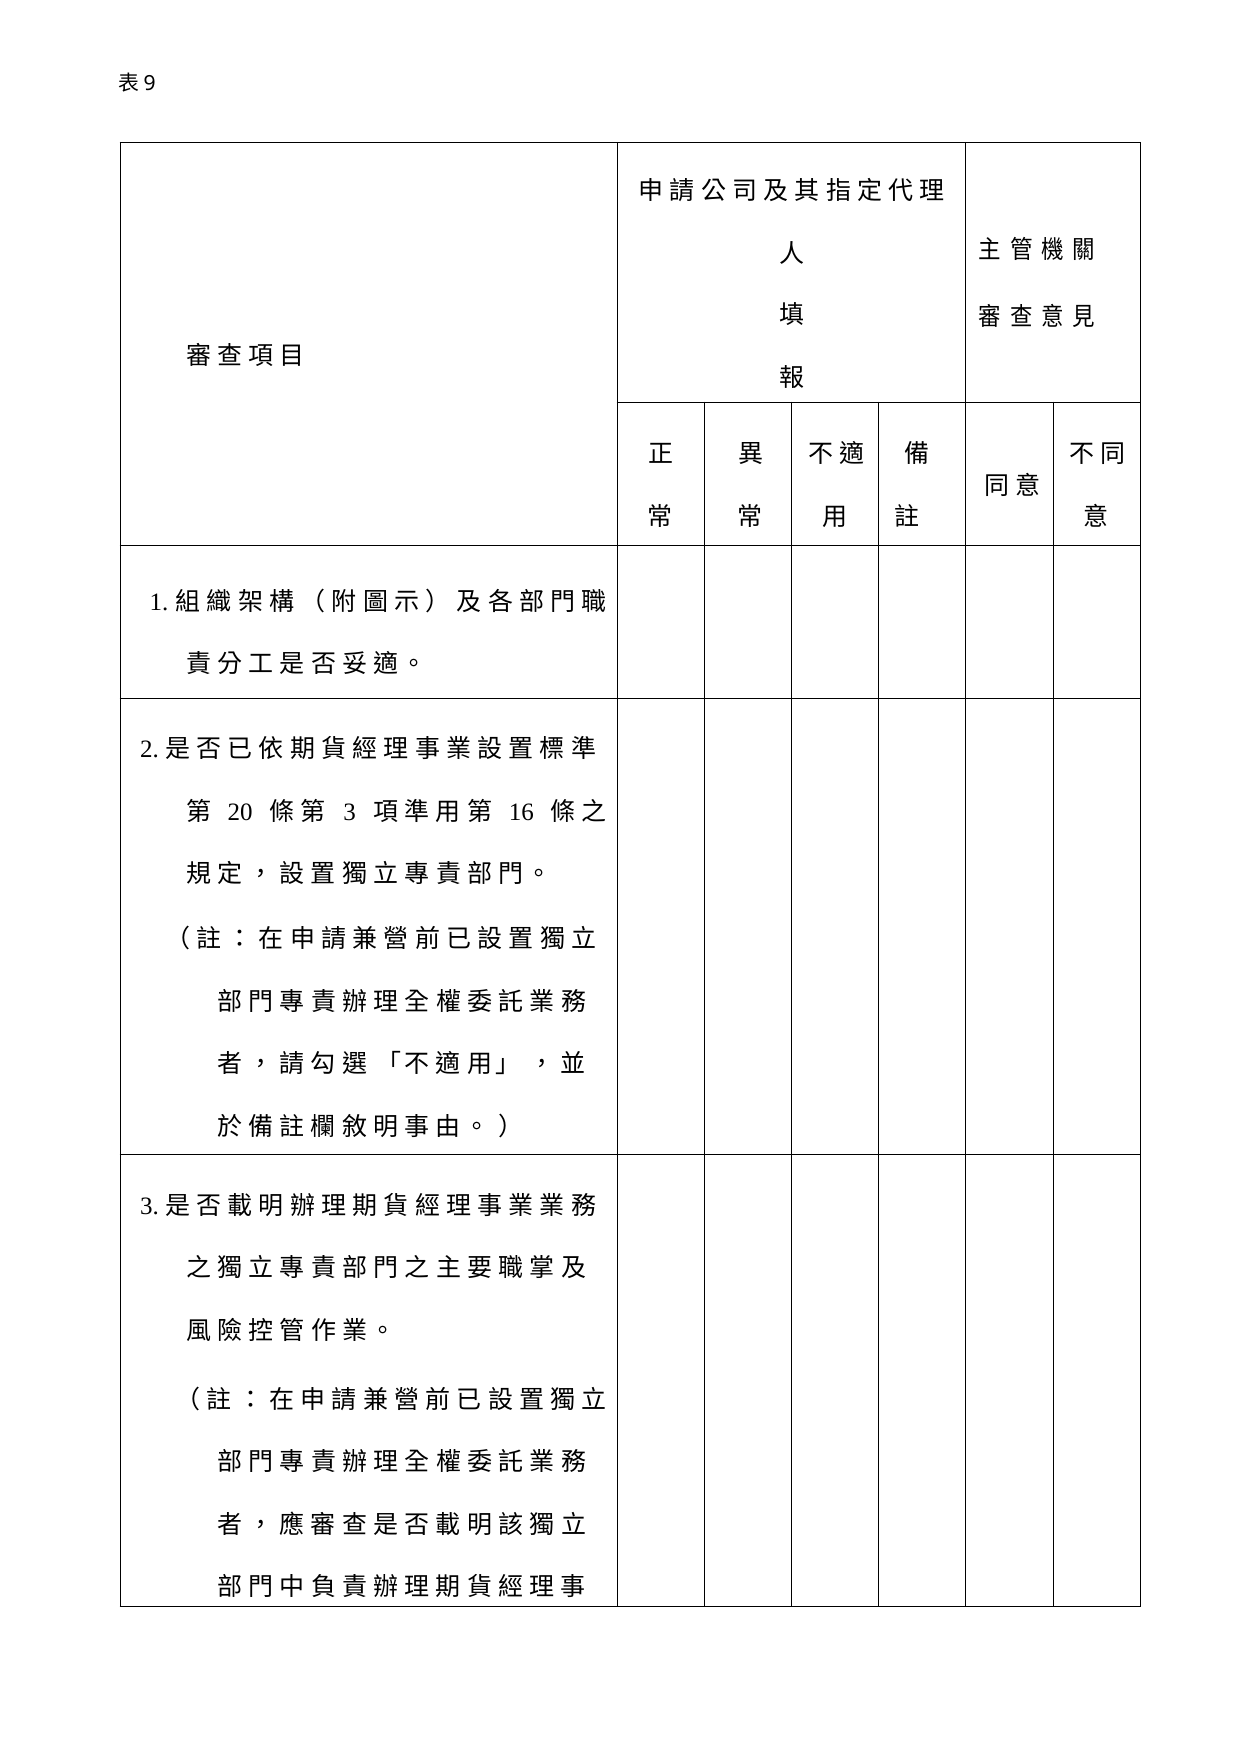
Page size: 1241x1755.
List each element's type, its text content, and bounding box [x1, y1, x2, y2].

table_header 主管機關 審查意見 [966, 143, 1140, 402]
table_cell [879, 699, 965, 1154]
table_cell [705, 699, 791, 1154]
table_cell [618, 699, 704, 1154]
table_cell 備 註 [879, 403, 965, 545]
table_cell [1054, 1155, 1140, 1606]
table_cell [1054, 699, 1140, 1154]
table_cell [879, 1155, 965, 1606]
table_cell 正 常 [618, 403, 704, 545]
table_cell 2.是否已依期貨經理事業設置標準第20條第3項準用第16條之規定，設置獨立專責部門。 （註：在申請兼營前已設置獨立部門專責辦理全權委託業務者，請勾選「不適用」，並於備註欄敘明事由。） [121, 699, 617, 1154]
table_cell 不適用 [792, 403, 878, 545]
table_cell [879, 546, 965, 698]
table_cell [618, 1155, 704, 1606]
table_cell 3.是否載明辦理期貨經理事業業務之獨立專責部門之主要職掌及風險控管作業。 （註：在申請兼營前已設置獨立部門專責辦理全權委託業務者，應審查是否載明該獨立部門中負責辦理期貨經理事 [121, 1155, 617, 1606]
table_cell 不同意 [1054, 403, 1140, 545]
table_cell [966, 1155, 1053, 1606]
table_cell [966, 699, 1053, 1154]
table_cell [1054, 546, 1140, 698]
table_cell 1.組織架構（附圖示）及各部門職責分工是否妥適。 [121, 546, 617, 698]
table_header 審查項目 [121, 143, 617, 545]
table_cell 異 常 [705, 403, 791, 545]
table_cell [792, 1155, 878, 1606]
table_cell [618, 546, 704, 698]
table_cell 同意 [966, 403, 1053, 545]
table_cell [792, 699, 878, 1154]
table_cell [792, 546, 878, 698]
table_cell [705, 1155, 791, 1606]
table_cell [705, 546, 791, 698]
table_cell [966, 546, 1053, 698]
table_header 申請公司及其指定代理人 填 報 [618, 143, 965, 402]
